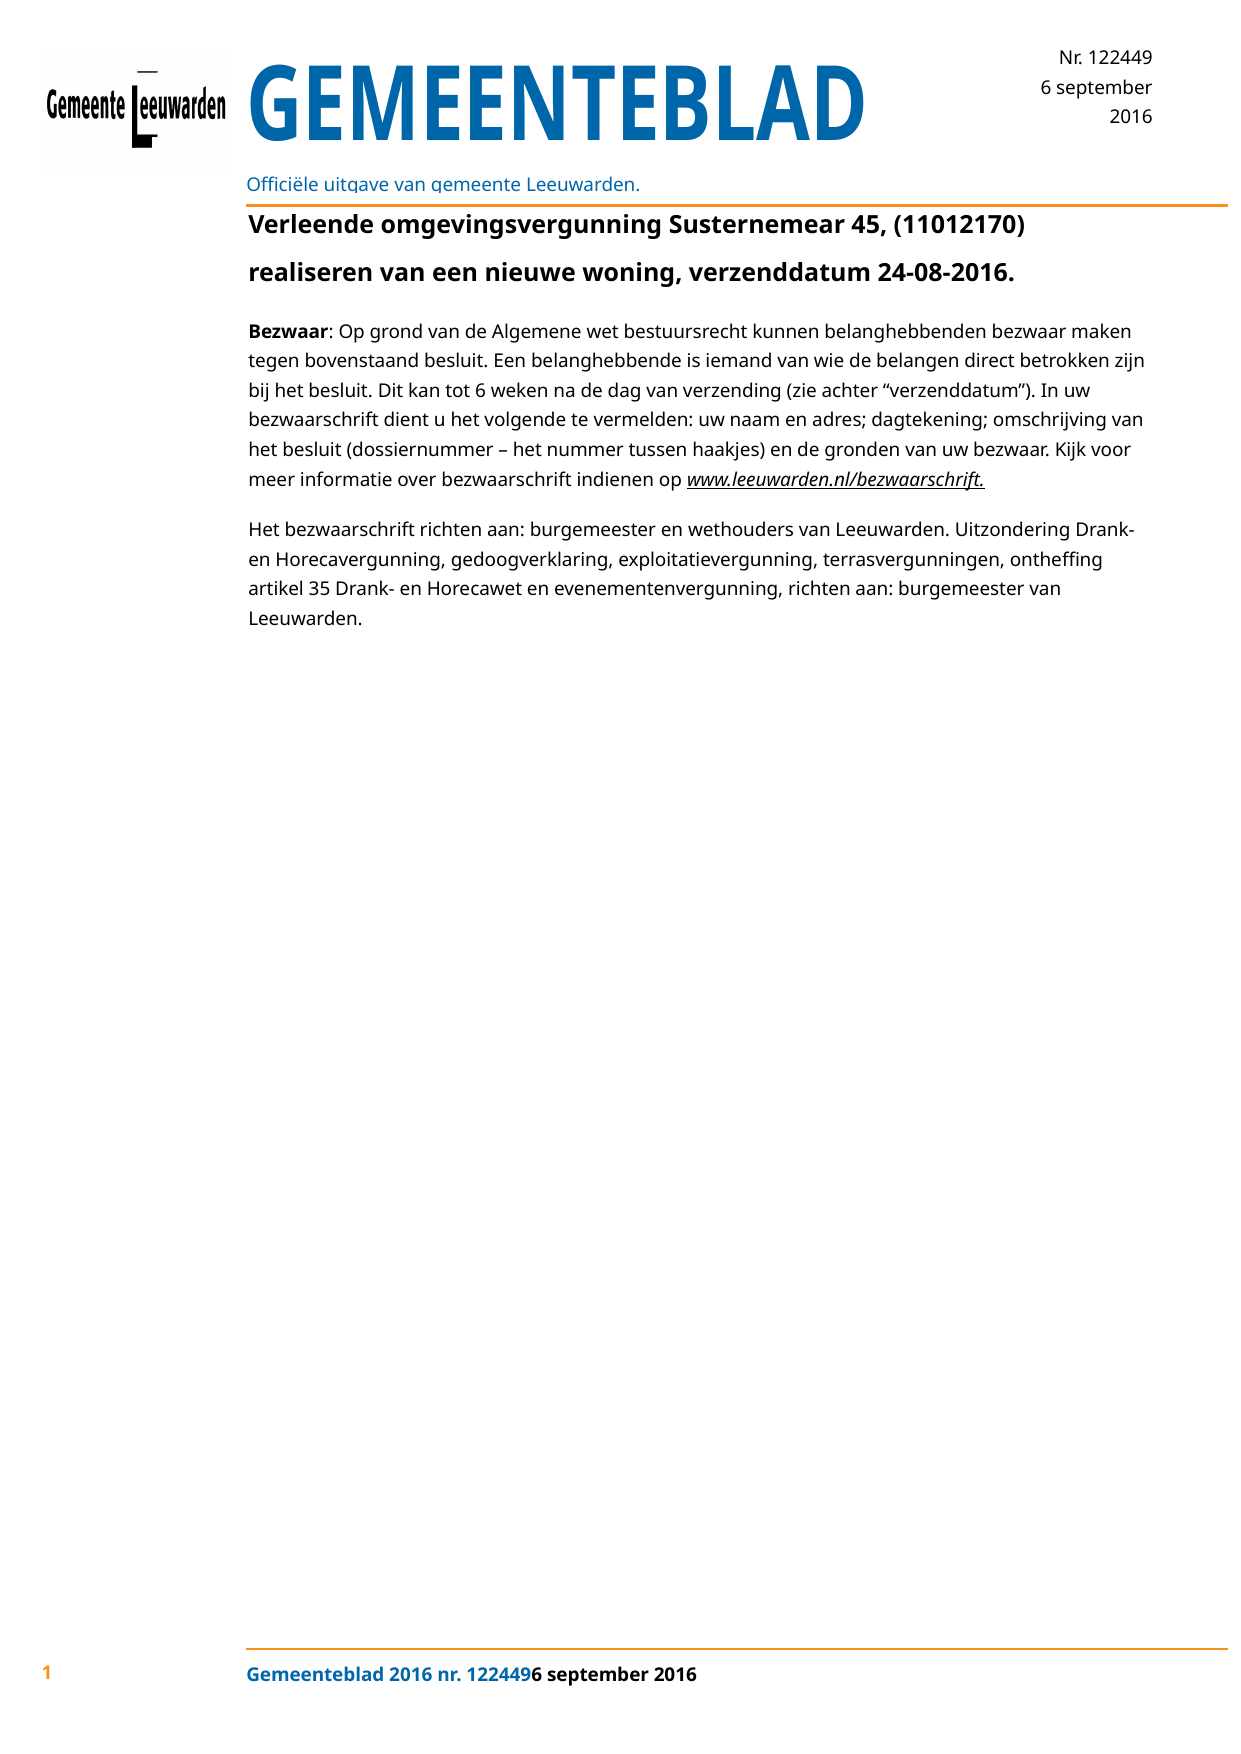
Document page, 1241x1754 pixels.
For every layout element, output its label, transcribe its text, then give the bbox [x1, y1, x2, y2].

text Het bezwaarschrift richten aan: burgemeester en wethouders van Leeuwarden. Uitzondering Drank- en Horecavergunning, gedoogverklaring, exploitatievergunning, terrasvergunningen, ontheffing artikel 35 Drank- en Horecawet en evenementenvergunning, richten aan: burgemeester van Leeuwarden. [248, 516, 1152, 631]
text Bezwaar: Op grond van de Algemene wet bestuursrecht kunnen belanghebbenden bezwaar maken tegen bovenstaand besluit. Een belanghebbende is iemand van wie de belangen direct betrokken zijn bij het besluit. Dit kan tot 6 weken na de dag van verzending (zie achter “verzenddatum”). In uw bezwaarschrift dient u het volgende te vermelden: uw naam en adres; dagtekening; omschrijving van het besluit (dossiernummer – het nummer tussen haakjes) en de gronden van uw bezwaar. Kijk voor meer informatie over bezwaarschrift indienen op www.leeuwarden.nl/bezwaarschrift. [248, 318, 1152, 492]
text Verleende omgevingsvergunning Susternemear 45, (11012170) realiseren van een nieuwe woning, verzenddatum 24-08-2016. [248, 207, 1152, 288]
picture [41, 47, 231, 172]
